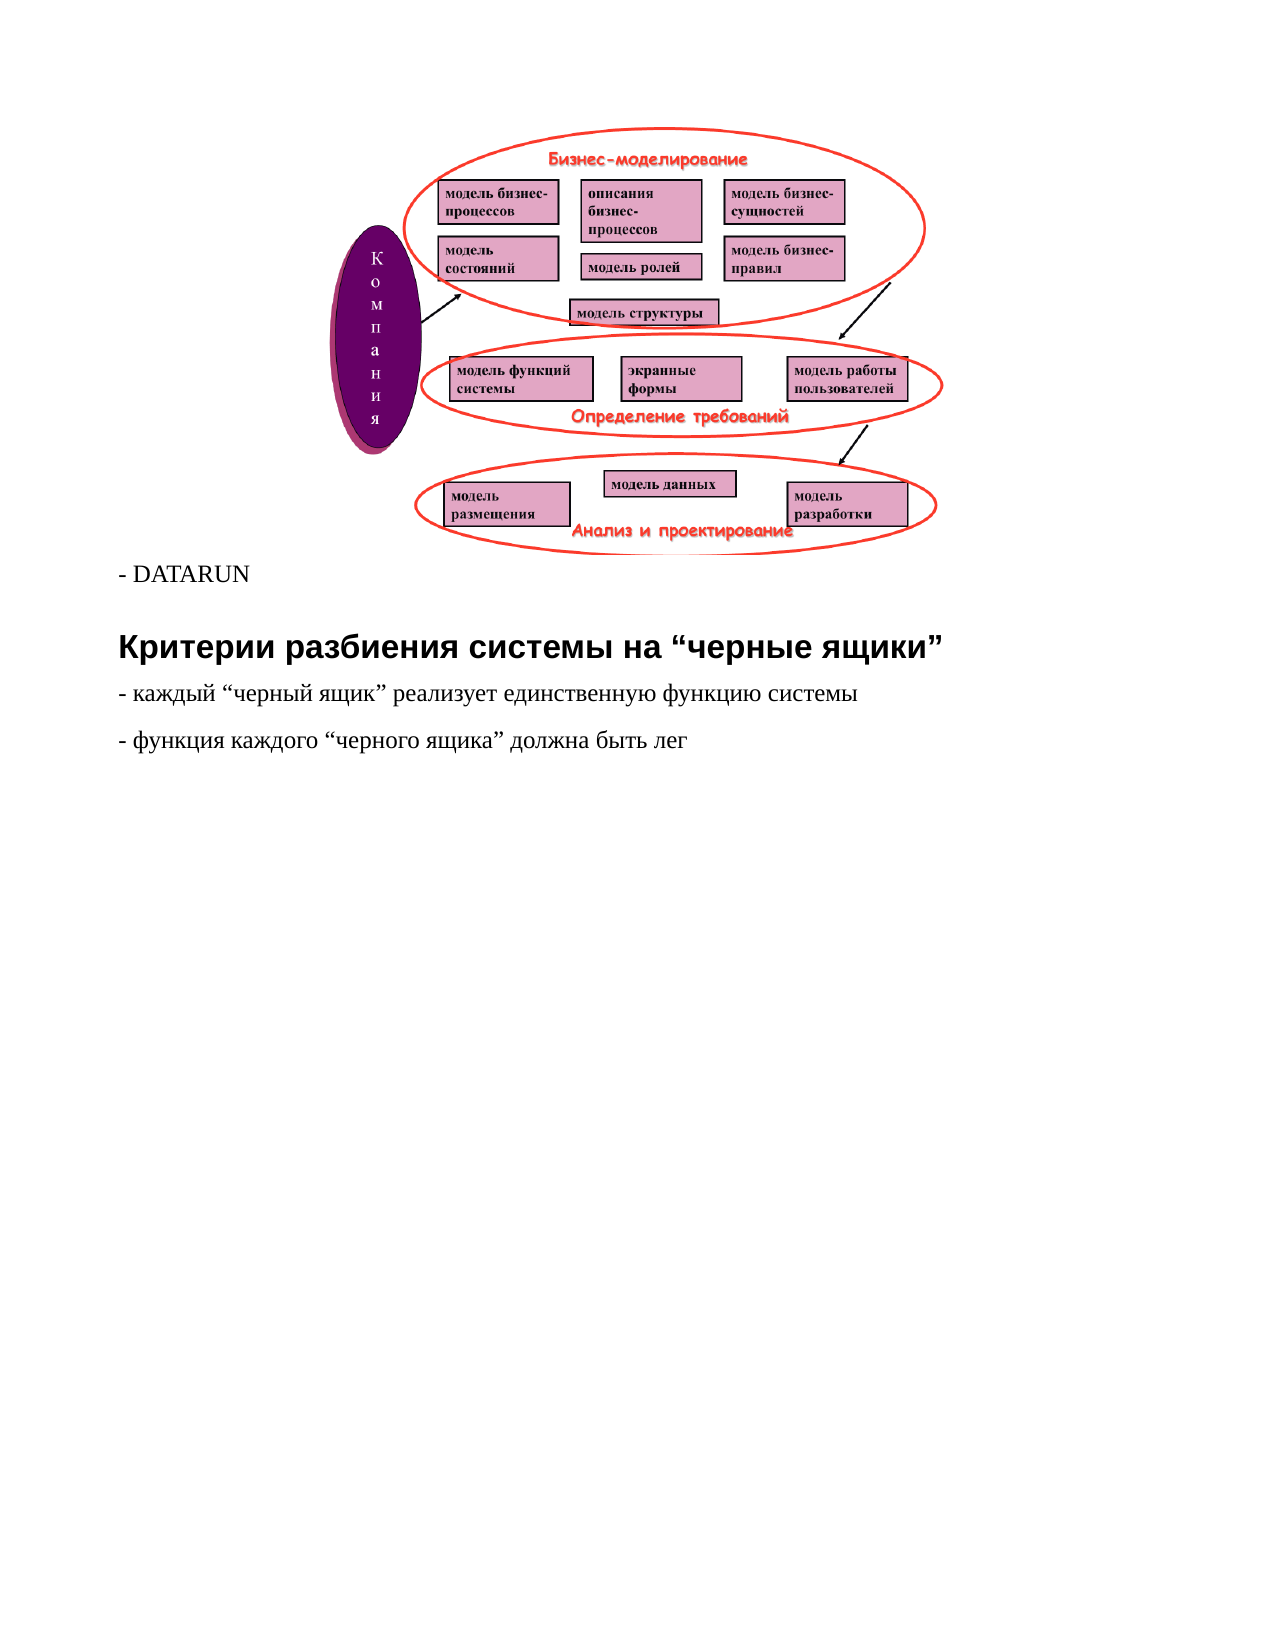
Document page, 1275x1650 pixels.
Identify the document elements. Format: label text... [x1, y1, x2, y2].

picture [321, 118, 954, 555]
text - функция каждого “черного ящика” должна быть лег [118, 726, 1157, 754]
text - каждый “черный ящик” реализует единственную функцию системы [118, 678, 1157, 707]
text - DATARUN [118, 555, 1157, 587]
subtitle Критерии разбиения системы на “черные ящики” [118, 627, 1157, 666]
